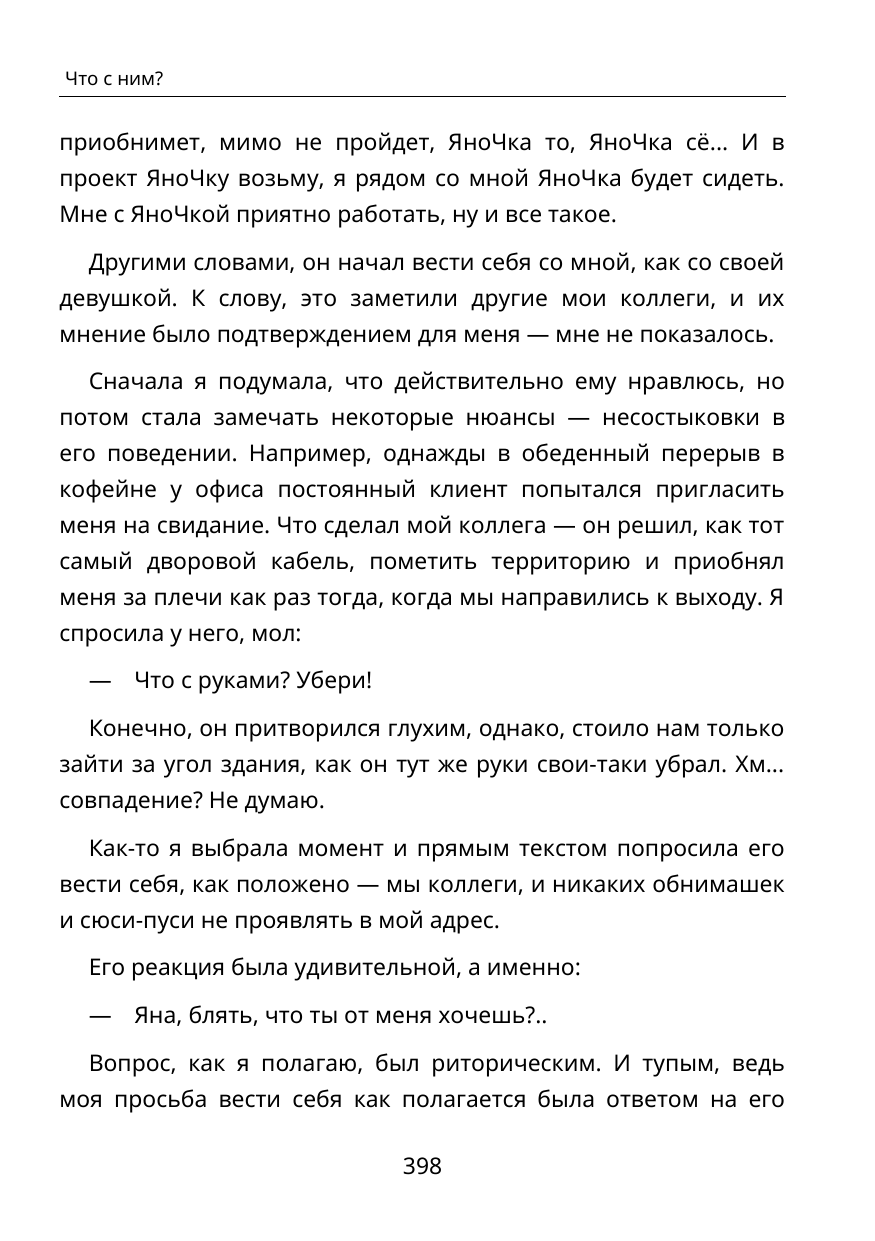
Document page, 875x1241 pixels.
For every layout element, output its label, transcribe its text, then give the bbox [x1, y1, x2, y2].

list Что с руками? Убери! [59, 664, 786, 696]
text приобнимет, мимо не пройдет, ЯноЧка то, ЯноЧка сё... И в проект ЯноЧку возьму, я рядом со мной ЯноЧка будет сидеть. Мне с ЯноЧкой приятно работать, ну и все такое. [59, 126, 786, 229]
text Как-то я выбрала момент и прямым текстом попросила его вести себя, как положено — мы коллеги, и никаких обнимашек и сюси-пуси не проявлять в мой адрес. [59, 832, 786, 935]
list Яна, блять, что ты от меня хочешь?.. [59, 999, 786, 1030]
text Его реакция была удивительной, а именно: [59, 951, 786, 983]
text Конечно, он притворился глухим, однако, стоило нам только зайти за угол здания, как он тут же руки свои-таки убрал. Хм... совпадение? Не думаю. [59, 712, 786, 815]
text Вопрос, как я полагаю, был риторическим. И тупым, ведь моя просьба вести себя как полагается была ответом на его [59, 1047, 786, 1114]
text Сначала я подумала, что действительно ему нравлюсь, но потом стала замечать некоторые нюансы — несостыковки в его поведении. Например, однажды в обеденный перерыв в кофейне у офиса постоянный клиент попытался пригласить меня на свидание. Что сделал мой коллега — он решил, как тот самый дворовой кабель, пометить территорию и приобнял меня за плечи как раз тогда, когда мы направились к выходу. Я спросила у него, мол: [59, 365, 786, 648]
text Другими словами, он начал вести себя со мной, как со своей девушкой. К слову, это заметили другие мои коллеги, и их мнение было подтверждением для меня — мне не показалось. [59, 246, 786, 349]
